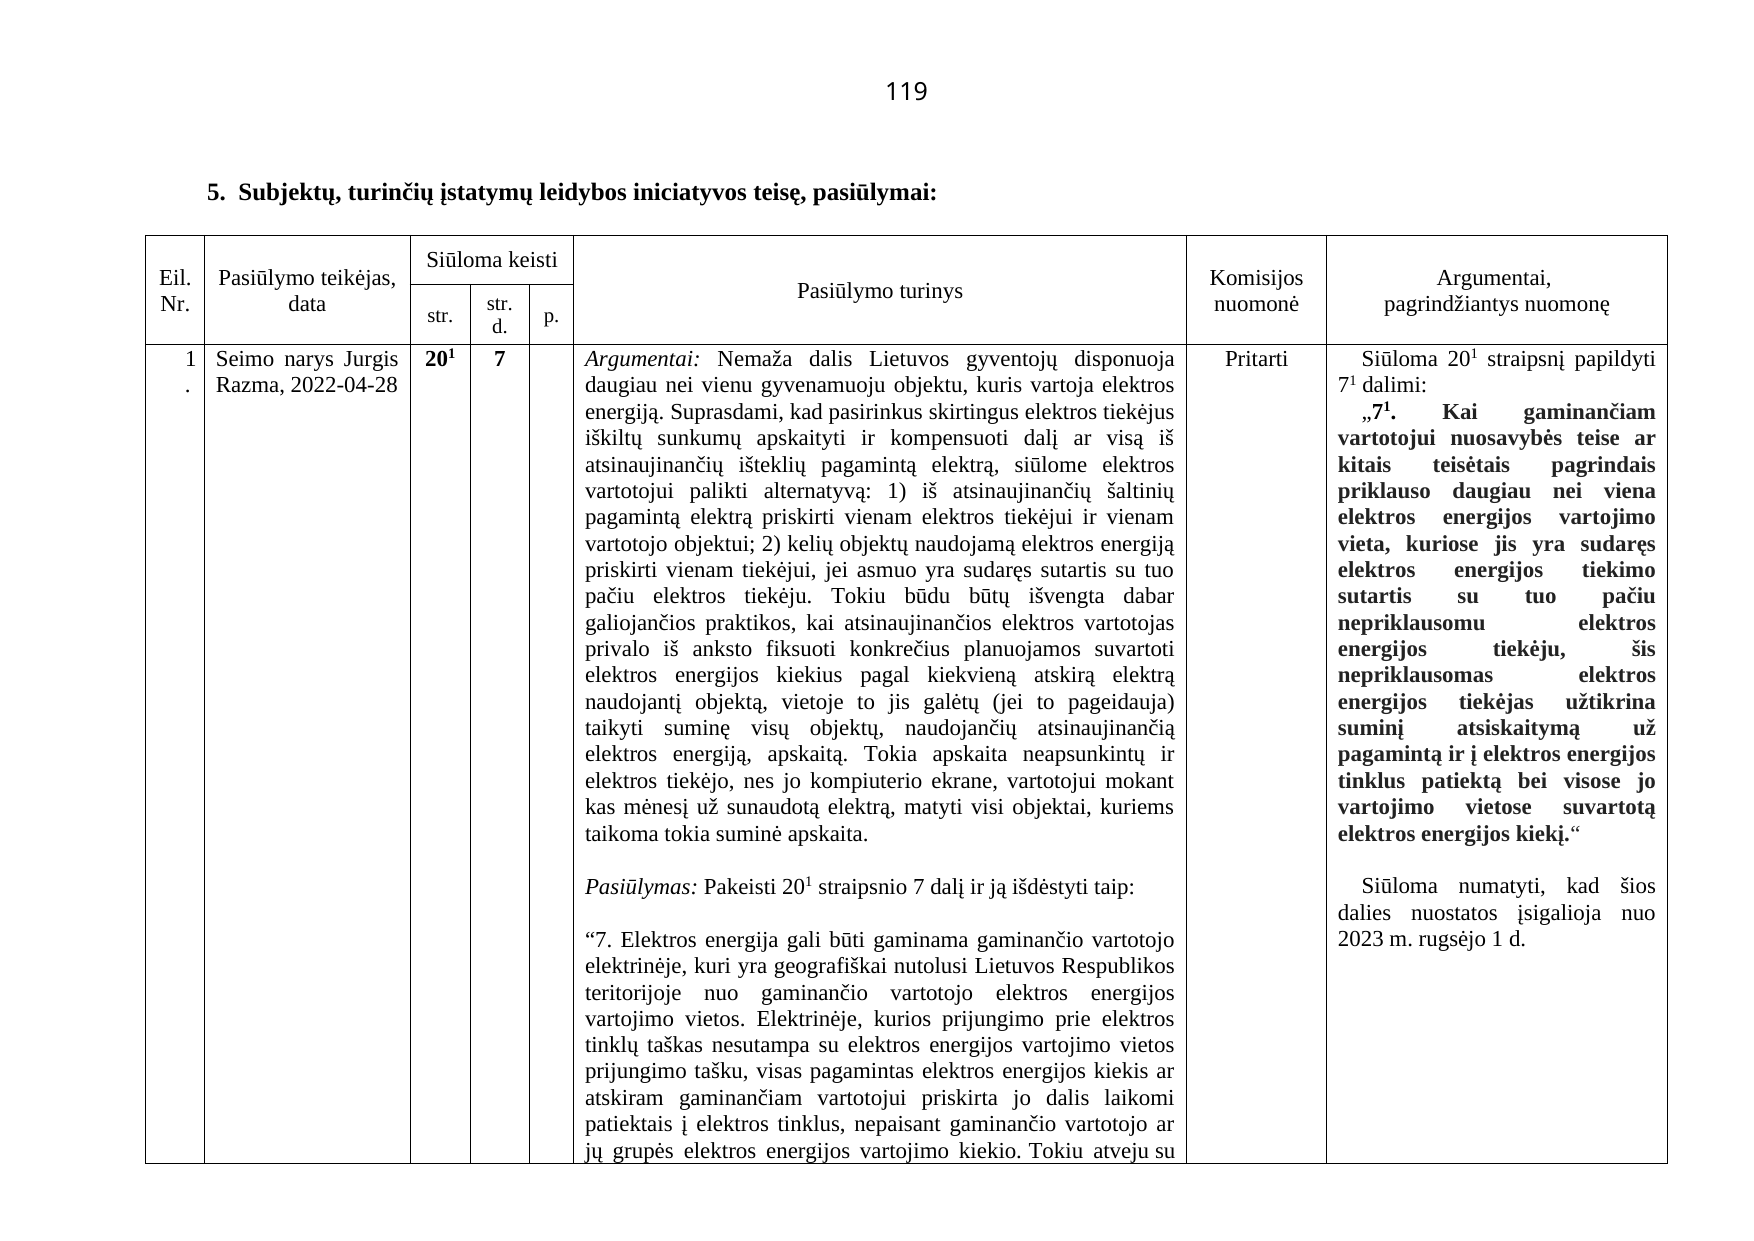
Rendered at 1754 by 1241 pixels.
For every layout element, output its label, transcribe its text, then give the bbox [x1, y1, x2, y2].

table_header Pasiūlymo teikėjas, data [205, 236, 410, 344]
table_cell Pritarti [1187, 345, 1326, 1163]
table_cell str. [411, 285, 470, 344]
table_cell [530, 345, 573, 1163]
table_header Argumentai, pagrindžiantys nuomonę [1327, 236, 1667, 344]
table_cell [146, 345, 204, 1163]
table_cell Siūloma 201 straipsnį papildyti 71 dalimi: „71. Kai gaminančiam vartotojui nuosavybės teise ar kitais teisėtais pagrindais priklauso daugiau nei viena elektros energijos vartojimo vieta, kuriose jis yra sudaręs elektros energijos tiekimo sutartis su tuo pačiu nepriklausomu elektros energijos tiekėju, šis nepriklausomas elektros energijos tiekėjas užtikrina suminį atsiskaitymą už pagamintą ir į elektros energijos tinklus patiektą bei visose jo vartojimo vietose suvartotą elektros energijos kiekį.“ Siūloma numatyti, kad šios dalies nuostatos įsigalioja nuo 2023 m. rugsėjo 1 d. [1327, 345, 1667, 1163]
table_cell p. [530, 285, 573, 344]
table_header Siūloma keisti [411, 236, 573, 284]
table_header Komisijos nuomonė [1187, 236, 1326, 344]
table_cell 7 [471, 345, 529, 1163]
table_header Eil. Nr. [146, 236, 204, 344]
table_cell Seimo narys Jurgis Razma, 2022-04-28 [205, 345, 410, 1163]
table_cell 201 [411, 345, 470, 1163]
table_cell str. d. [471, 285, 529, 344]
subtitle 5. Subjektų, turinčių įstatymų leidybos iniciatyvos teisę, pasiūlymai: [118, 177, 1695, 206]
table_cell Argumentai: Nemaža dalis Lietuvos gyventojų disponuoja daugiau nei vienu gyvenamuoju objektu, kuris vartoja elektros energiją. Suprasdami, kad pasirinkus skirtingus elektros tiekėjus iškiltų sunkumų apskaityti ir kompensuoti dalį ar visą iš atsinaujinančių išteklių pagamintą elektrą, siūlome elektros vartotojui palikti alternatyvą: 1) iš atsinaujinančių šaltinių pagamintą elektrą priskirti vienam elektros tiekėjui ir vienam vartotojo objektui; 2) kelių objektų naudojamą elektros energiją priskirti vienam tiekėjui, jei asmuo yra sudaręs sutartis su tuo pačiu elektros tiekėju. Tokiu būdu būtų išvengta dabar galiojančios praktikos, kai atsinaujinančios elektros vartotojas privalo iš anksto fiksuoti konkrečius planuojamos suvartoti elektros energijos kiekius pagal kiekvieną atskirą elektrą naudojantį objektą, vietoje to jis galėtų (jei to pageidauja) taikyti suminę visų objektų, naudojančių atsinaujinančią elektros energiją, apskaitą. Tokia apskaita neapsunkintų ir elektros tiekėjo, nes jo kompiuterio ekrane, vartotojui mokant kas mėnesį už sunaudotą elektrą, matyti visi objektai, kuriems taikoma tokia suminė apskaita. Pasiūlymas: Pakeisti 201 straipsnio 7 dalį ir ją išdėstyti taip: “7. Elektros energija gali būti gaminama gaminančio vartotojo elektrinėje, kuri yra geografiškai nutolusi Lietuvos Respublikos teritorijoje nuo gaminančio vartotojo elektros energijos vartojimo vietos. Elektrinėje, kurios prijungimo prie elektros tinklų taškas nesutampa su elektros energijos vartojimo vietos prijungimo tašku, visas pagamintas elektros energijos kiekis ar atskiram gaminančiam vartotojui priskirta jo dalis laikomi patiektais į elektros tinklus, nepaisant gaminančio vartotojo ar jų grupės elektros energijos vartojimo kiekio. Tokiu atveju su [574, 345, 1186, 1163]
table_header Pasiūlymo turinys [574, 236, 1186, 344]
